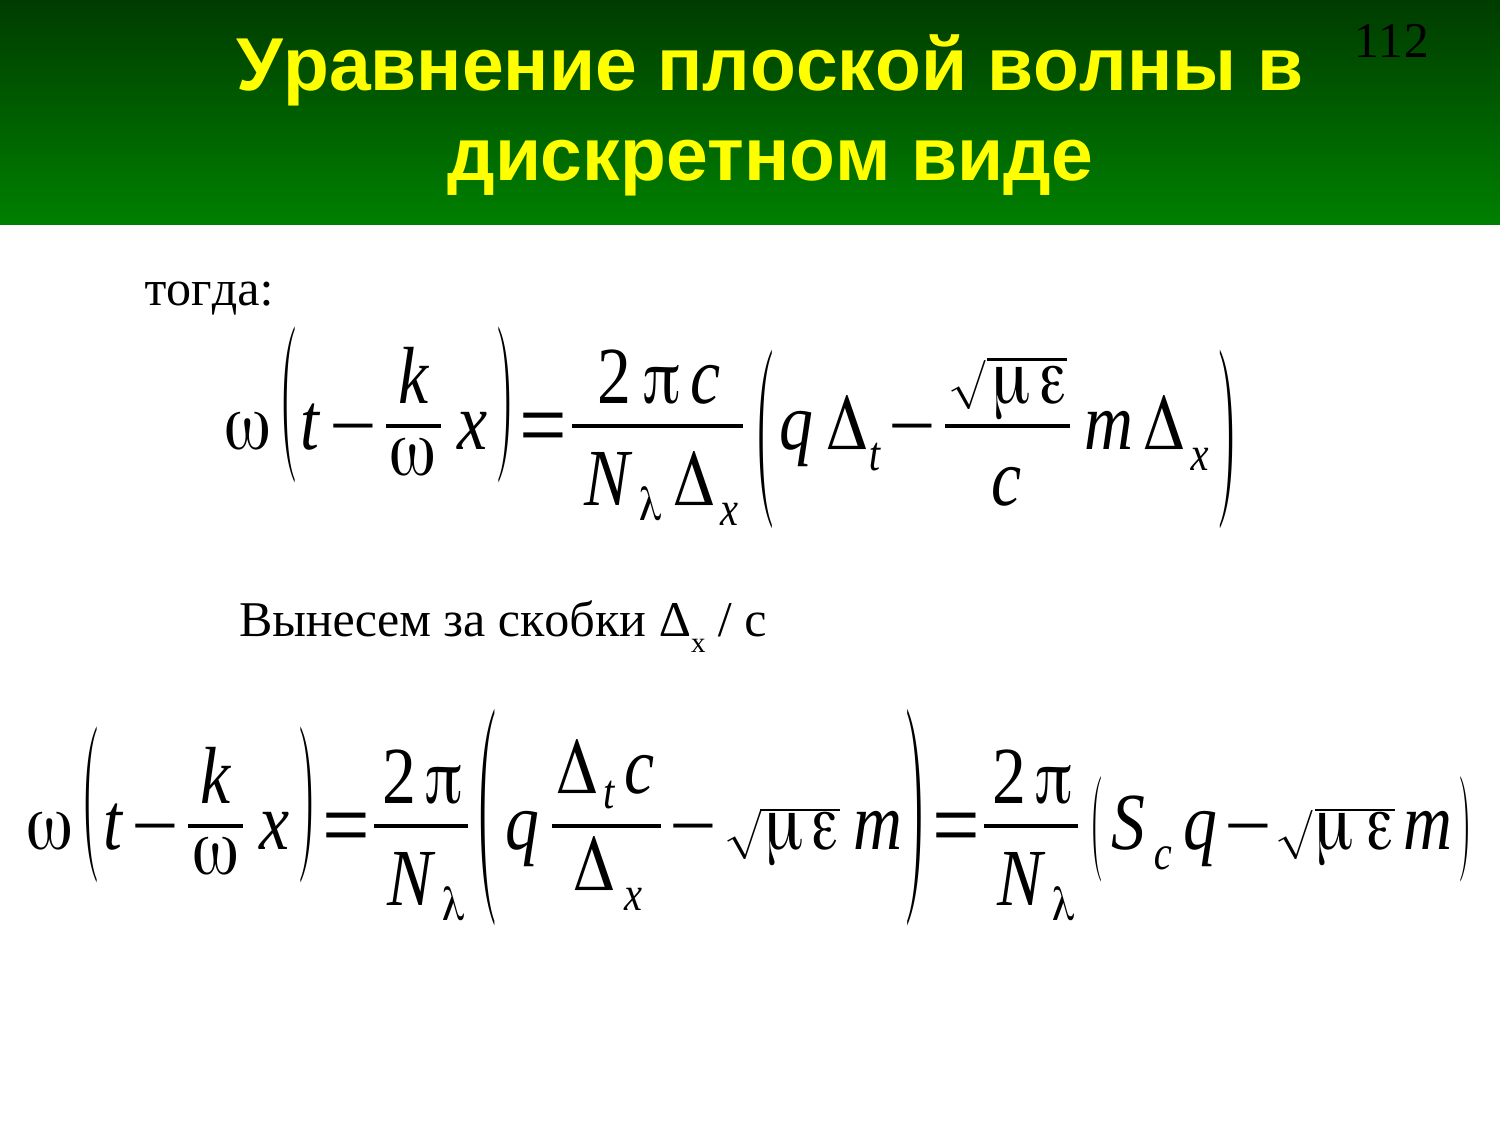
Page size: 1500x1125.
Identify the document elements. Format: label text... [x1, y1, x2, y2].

text_box Вынесем за скобки Δx / c [224, 578, 781, 666]
text_box тогда: [129, 248, 286, 323]
chart [207, 322, 1252, 537]
title Уравнение плоской волны в дискретном виде [100, 7, 1441, 204]
chart [9, 707, 1489, 933]
